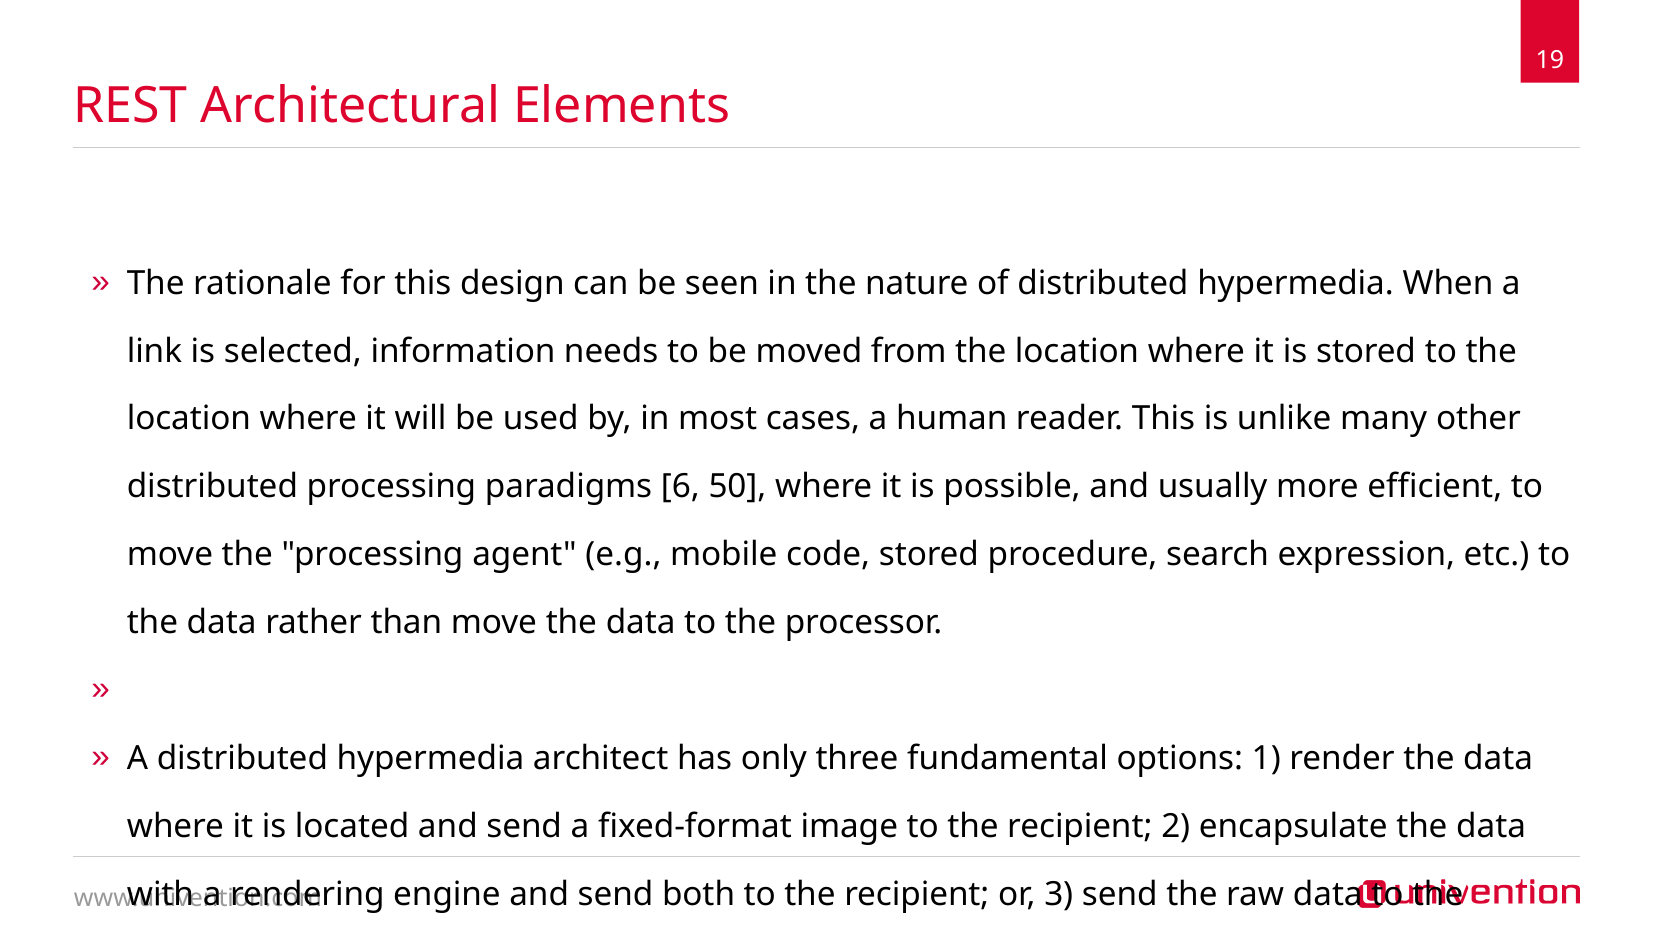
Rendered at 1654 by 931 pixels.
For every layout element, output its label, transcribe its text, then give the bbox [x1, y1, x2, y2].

picture [1358, 879, 1580, 908]
title REST Architectural Elements [73, 59, 1580, 148]
text_box [73, 236, 1580, 827]
